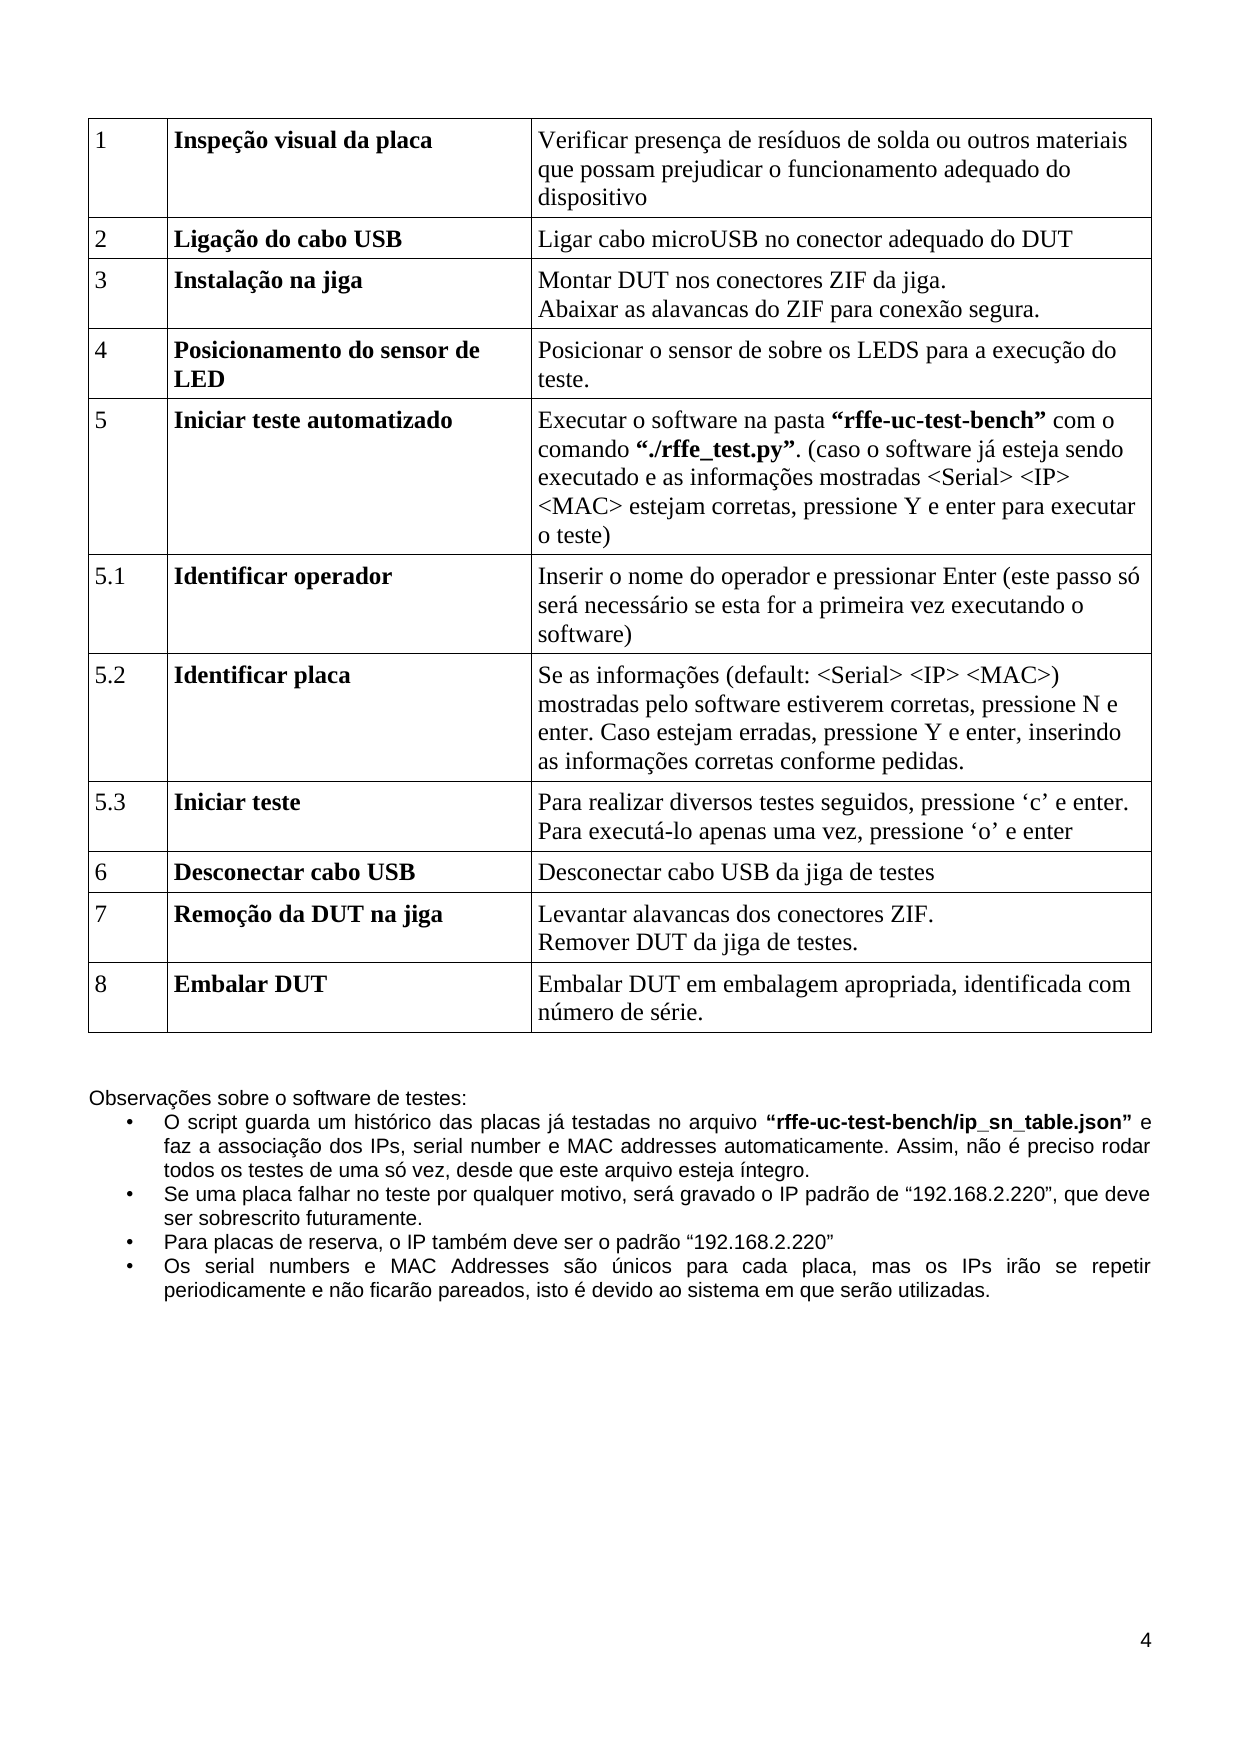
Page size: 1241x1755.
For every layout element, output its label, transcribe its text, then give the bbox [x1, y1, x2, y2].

list O script guarda um histórico das placas já testadas no arquivo “rffe-uc-test-bench/ip_sn_table.json” e faz a associação dos IPs, serial number e MAC addresses automaticamente. Assim, não é preciso rodar todos os testes de uma só vez, desde que este arquivo esteja íntegro. [126, 1109, 1152, 1182]
table_cell Ligar cabo microUSB no conector adequado do DUT [532, 218, 1151, 258]
table_cell Iniciar teste [168, 782, 531, 851]
table_cell Instalação na jiga [168, 259, 531, 328]
table_cell Ligação do cabo USB [168, 218, 531, 258]
list Os serial numbers e MAC Addresses são únicos para cada placa, mas os IPs irão se repetir periodicamente e não ficarão pareados, isto é devido ao sistema em que serão utilizadas. [126, 1254, 1152, 1302]
table_cell Posicionar o sensor de sobre os LEDS para a execução do teste. [532, 329, 1151, 398]
table_cell Para realizar diversos testes seguidos, pressione ‘c’ e enter. Para executá-lo apenas uma vez, pressione ‘o’ e enter [532, 782, 1151, 851]
table_cell Montar DUT nos conectores ZIF da jiga. Abaixar as alavancas do ZIF para conexão segura. [532, 259, 1151, 328]
table_cell 8 [89, 963, 167, 1032]
table_cell Inserir o nome do operador e pressionar Enter (este passo só será necessário se esta for a primeira vez executando o software) [532, 555, 1151, 653]
table_cell Inspeção visual da placa [168, 119, 531, 217]
table_cell Posicionamento do sensor de LED [168, 329, 531, 398]
table_cell 6 [89, 852, 167, 892]
table_cell 5.1 [89, 555, 167, 653]
table_cell 5.3 [89, 782, 167, 851]
text Observações sobre o software de testes: [89, 1086, 1152, 1109]
table_cell 2 [89, 218, 167, 258]
table_cell Embalar DUT [168, 963, 531, 1032]
table_cell Remoção da DUT na jiga [168, 893, 531, 962]
table_cell 4 [89, 329, 167, 398]
table_cell Desconectar cabo USB [168, 852, 531, 892]
list Se uma placa falhar no teste por qualquer motivo, será gravado o IP padrão de “192.168.2.220”, que deve ser sobrescrito futuramente. [126, 1182, 1152, 1229]
table_cell 7 [89, 893, 167, 962]
table_cell Embalar DUT em embalagem apropriada, identificada com número de série. [532, 963, 1151, 1032]
table_cell Se as informações (default: <Serial> <IP> <MAC>) mostradas pelo software estiverem corretas, pressione N e enter. Caso estejam erradas, pressione Y e enter, inserindo as informações corretas conforme pedidas. [532, 654, 1151, 781]
table_cell 5.2 [89, 654, 167, 781]
table_cell 5 [89, 399, 167, 554]
table_cell Iniciar teste automatizado [168, 399, 531, 554]
list Para placas de reserva, o IP também deve ser o padrão “192.168.2.220” [126, 1229, 1152, 1254]
table_cell Desconectar cabo USB da jiga de testes [532, 852, 1151, 892]
table_cell 3 [89, 259, 167, 328]
table_cell 1 [89, 119, 167, 217]
table_cell Verificar presença de resíduos de solda ou outros materiais que possam prejudicar o funcionamento adequado do dispositivo [532, 119, 1151, 217]
table_cell Executar o software na pasta “rffe-uc-test-bench” com o comando “./rffe_test.py”. (caso o software já esteja sendo executado e as informações mostradas <Serial> <IP> <MAC> estejam corretas, pressione Y e enter para executar o teste) [532, 399, 1151, 554]
table_cell Levantar alavancas dos conectores ZIF. Remover DUT da jiga de testes. [532, 893, 1151, 962]
table_cell Identificar placa [168, 654, 531, 781]
table_cell Identificar operador [168, 555, 531, 653]
